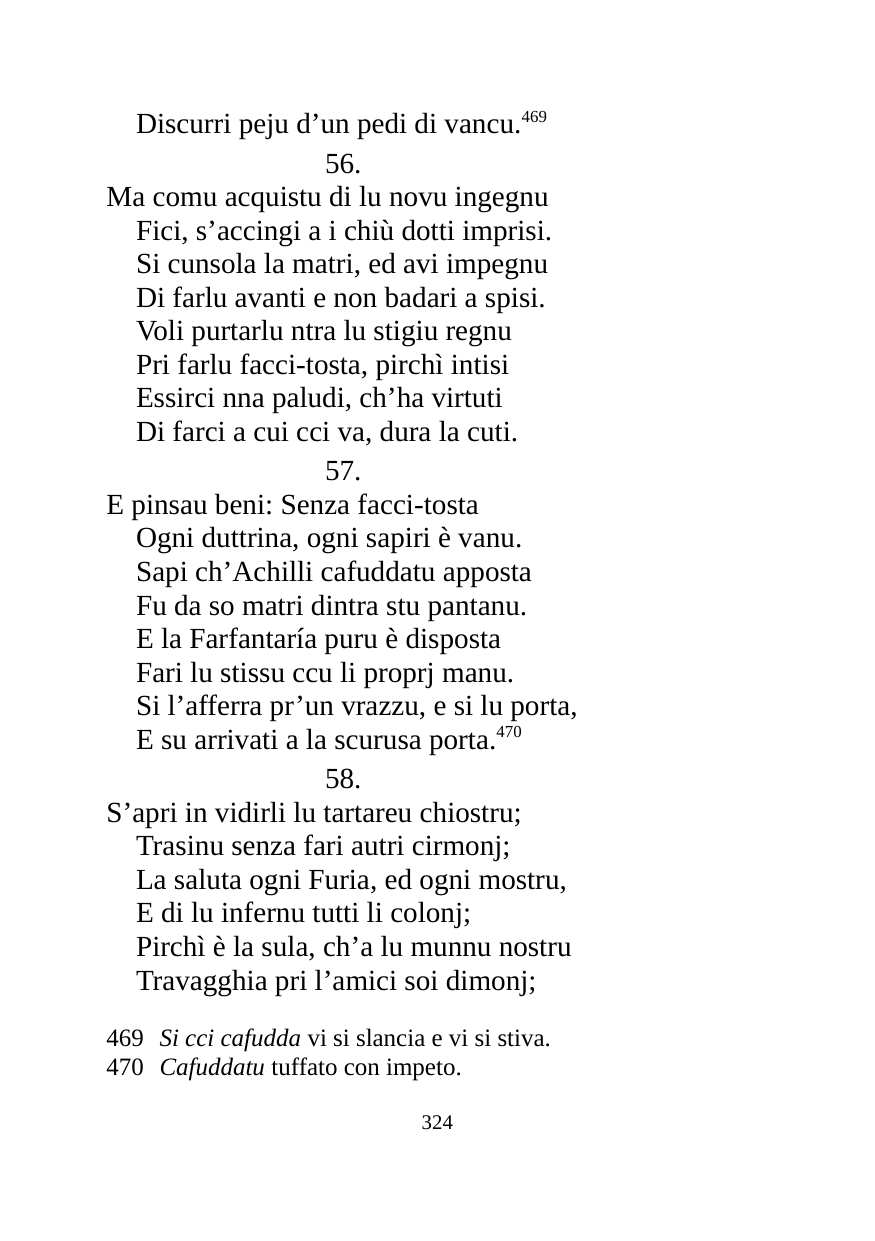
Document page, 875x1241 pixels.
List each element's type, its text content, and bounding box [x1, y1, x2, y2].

text 58. [325, 761, 768, 795]
text E pinsau beni: Senza facci-tosta Ogni duttrina, ogni sapiri è vanu. Sapi ch’Achilli cafuddatu apposta Fu da so matri dintra stu pantanu. E la Farfantaría puru è disposta Fari lu stissu ccu li proprj manu. Si l’afferra pr’un vrazzu, e si lu porta, E su arrivati a la scurusa porta. [106, 487, 768, 755]
text 56. [325, 146, 768, 179]
text Discurri peju d’un pedi di vancu. [106, 106, 768, 140]
text Ma comu acquistu di lu novu ingegnu Fici, s’accingi a i chiù dotti imprisi. Si cunsola la matri, ed avi impegnu Di farlu avanti e non badari a spisi. Voli purtarlu ntra lu stigiu regnu Pri farlu facci-tosta, pirchì intisi Essirci nna paludi, ch’ha virtuti Di farci a cui cci va, dura la cuti. [106, 179, 768, 448]
text Cafuddatu tuffato con impeto. [106, 1052, 768, 1080]
text Si cci cafudda vi si slancia e vi si stiva. [106, 1023, 768, 1052]
text 57. [325, 453, 768, 487]
text S’apri in vidirli lu tartareu chiostru; Trasinu senza fari autri cirmonj; La saluta ogni Furia, ed ogni mostru, E di lu infernu tutti li colonj; Pirchì è la sula, ch’a lu munnu nostru Travagghia pri l’amici soi dimonj; [106, 795, 768, 996]
